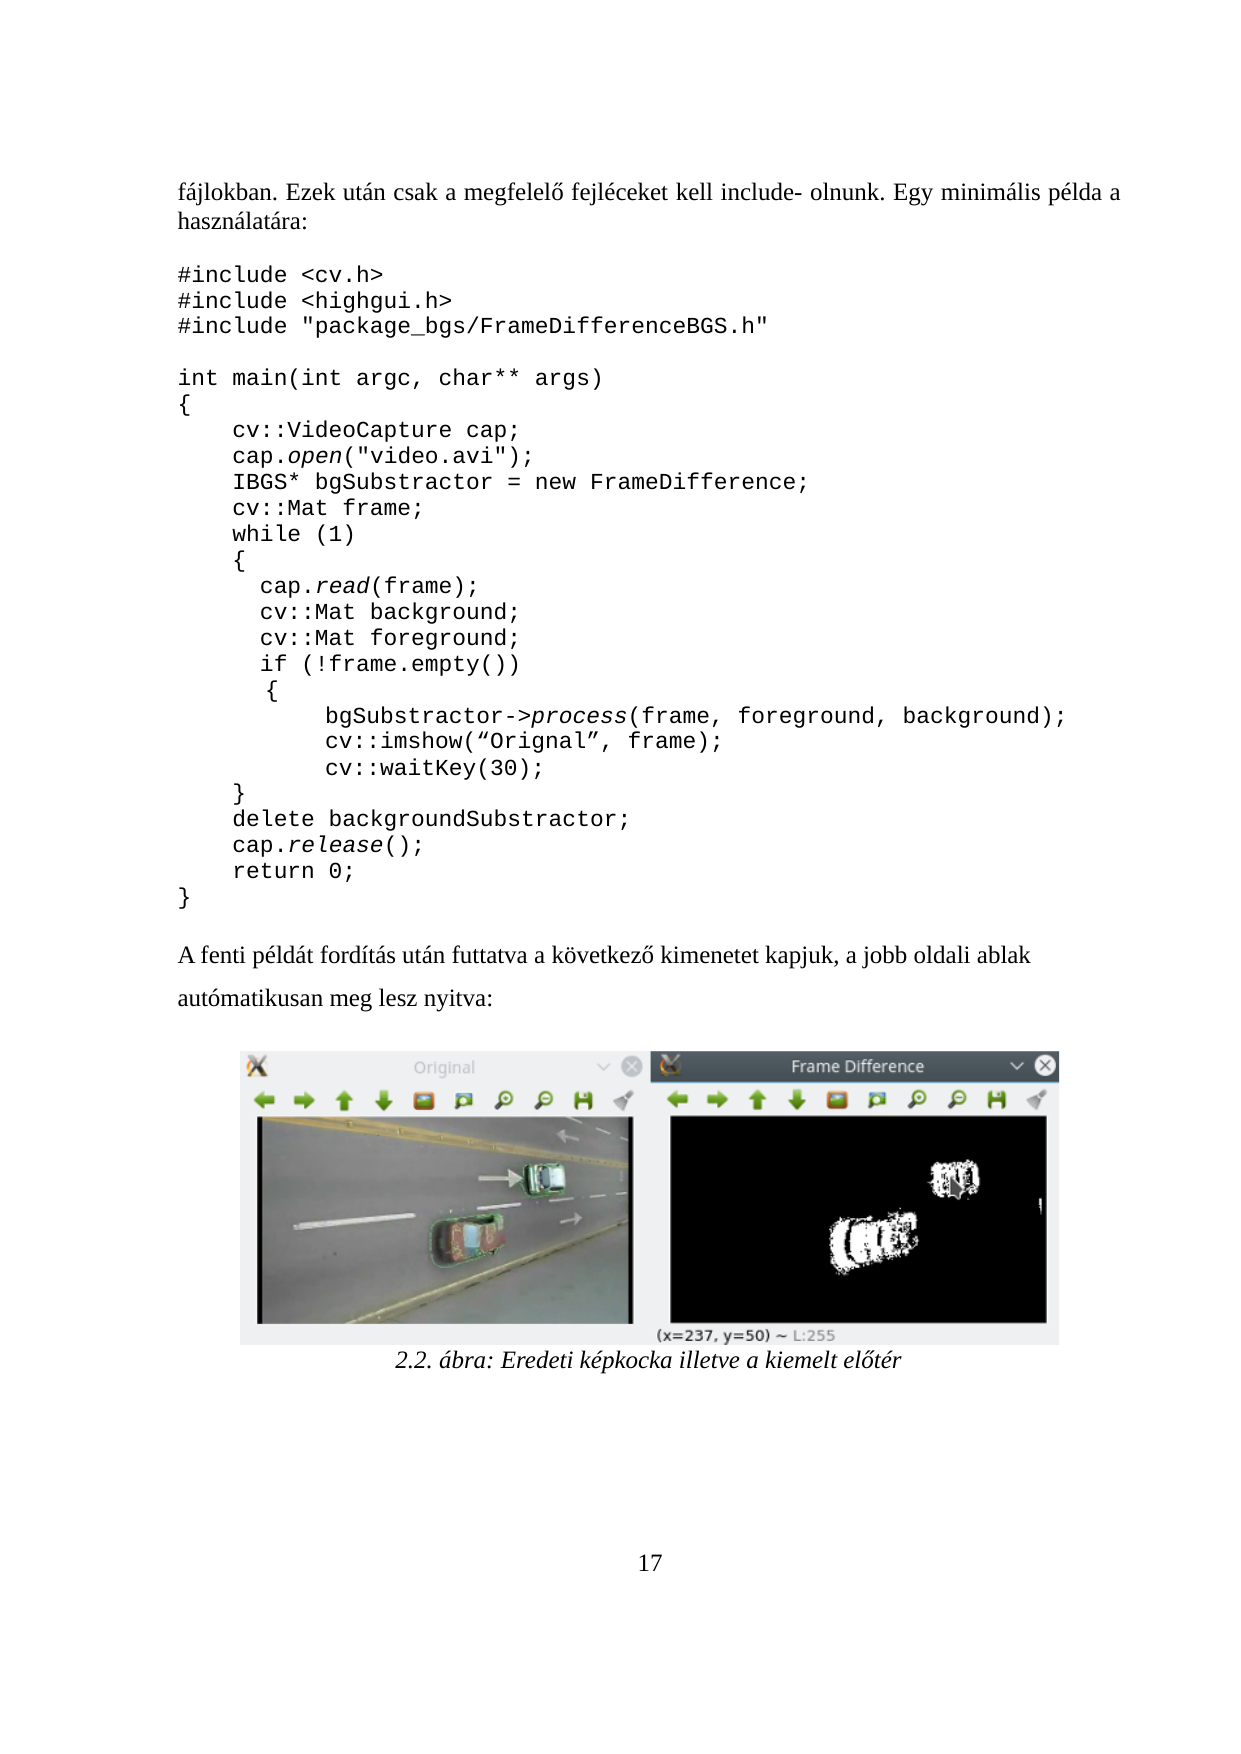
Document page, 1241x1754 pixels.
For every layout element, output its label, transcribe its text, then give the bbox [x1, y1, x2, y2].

text #include <cv.h> [177, 263, 1122, 289]
text cv::VideoCapture cap; [177, 419, 1122, 444]
text #include "package_bgs/FrameDifferenceBGS.h" [177, 315, 1122, 341]
text } [177, 886, 1122, 911]
picture [240, 1051, 1060, 1345]
text cap.open("video.avi"); [177, 444, 1122, 471]
text bgSubstractor->process(frame, foreground, background); [177, 704, 1122, 730]
text A fenti példát fordítás után futtatva a következő kimenetet kapjuk, a jobb oldali ablak autómatikusan meg lesz nyitva: [177, 940, 1122, 1012]
text cv::Mat background; [177, 600, 1122, 626]
text { [177, 548, 1122, 574]
text { [177, 393, 1122, 419]
text } [177, 782, 1122, 808]
text while (1) [177, 522, 1122, 548]
text delete backgroundSubstractor; [177, 808, 1122, 834]
text { [177, 678, 1122, 704]
text cap.release(); [177, 834, 1122, 859]
text cv::Mat foreground; [177, 626, 1122, 652]
text IBGS* bgSubstractor = new FrameDifference; [177, 471, 1122, 496]
text cv::waitKey(30); [177, 756, 1122, 782]
text 2.2. ábra: Eredeti képkocka illetve a kiemelt előtér [240, 1345, 1059, 1374]
text int main(int argc, char** args) [177, 367, 1122, 393]
text fájlokban. Ezek után csak a megfelelő fejléceket kell include- olnunk. Egy minimális példa a használatára: [177, 177, 1122, 235]
text if (!frame.empty()) [177, 652, 1122, 678]
text cap.read(frame); [177, 574, 1122, 600]
text cv::imshow(“Orignal”, frame); [177, 730, 1122, 756]
text #include <highgui.h> [177, 289, 1122, 315]
text cv::Mat frame; [177, 496, 1122, 522]
text return 0; [177, 859, 1122, 886]
